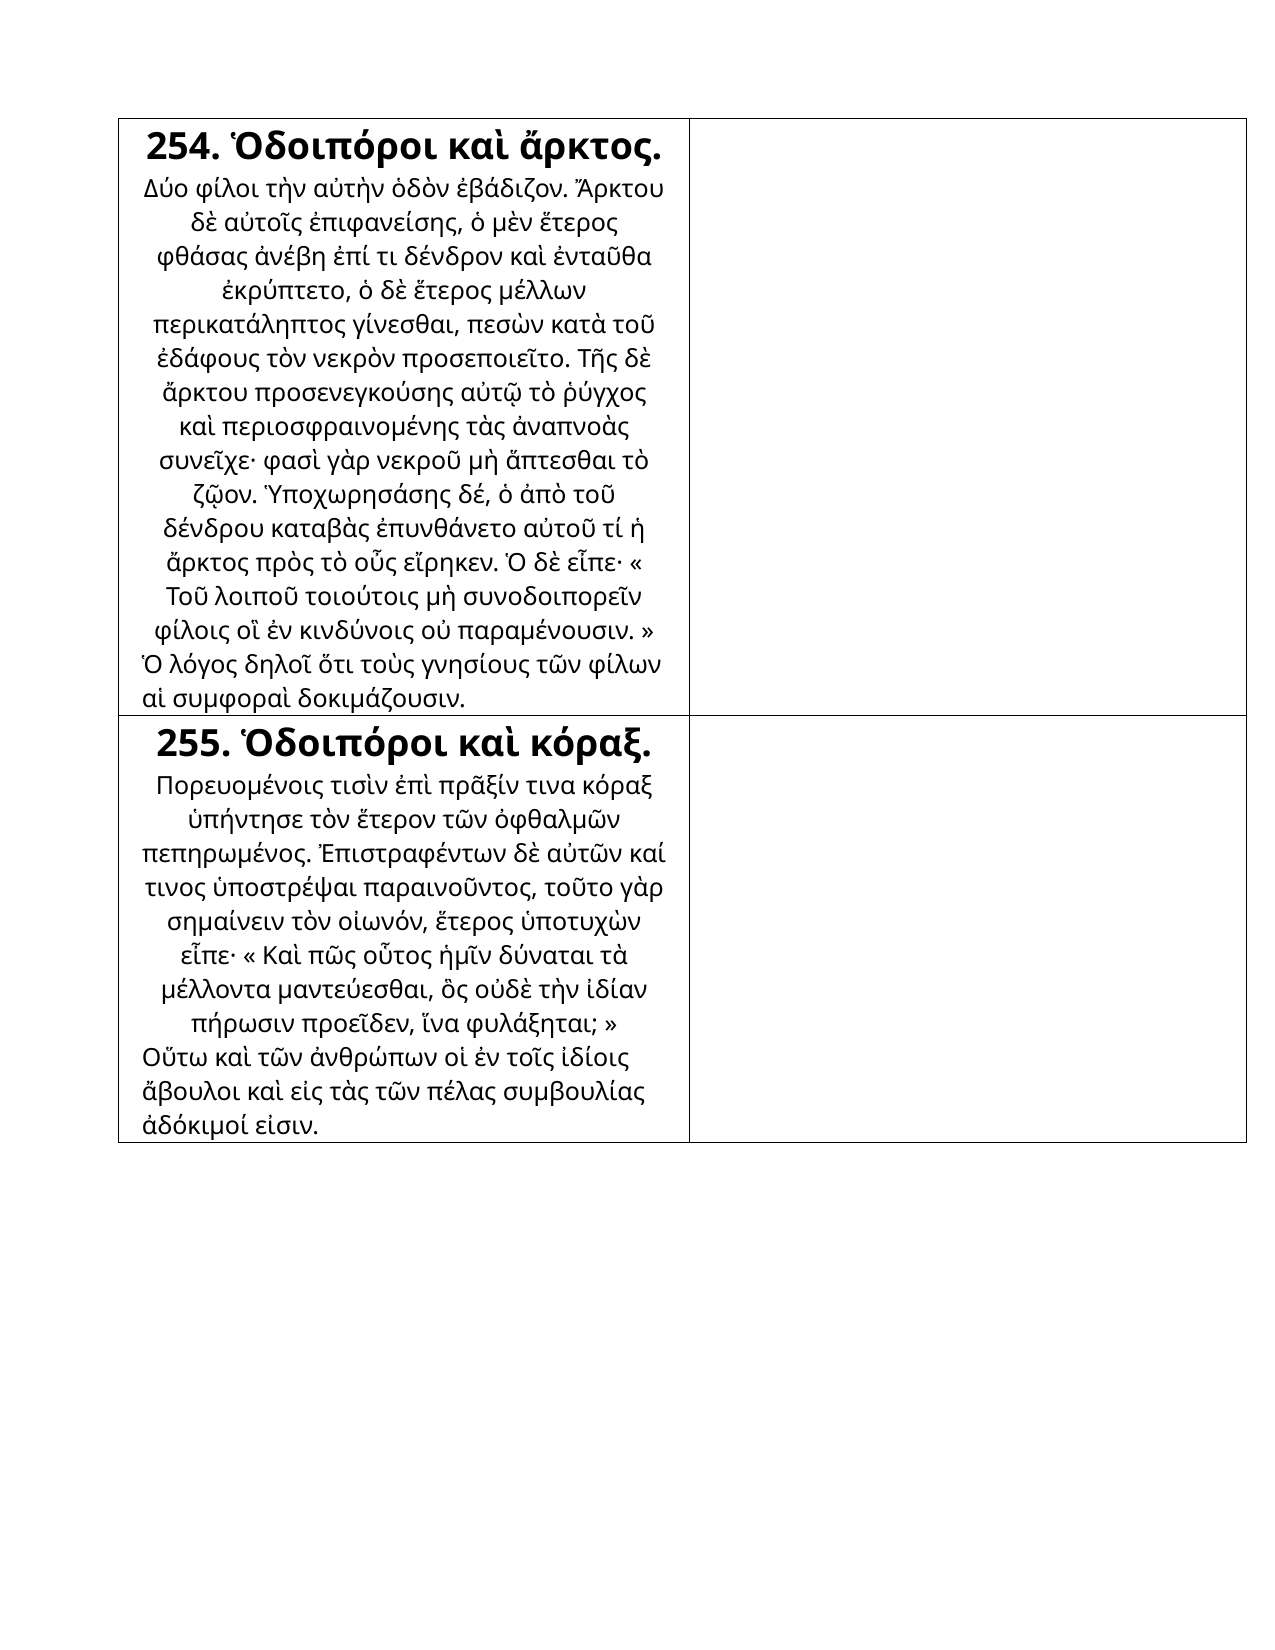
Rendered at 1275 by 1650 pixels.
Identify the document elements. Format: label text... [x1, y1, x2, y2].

table_cell 254. Ὁδοιπόροι καὶ ἄρκτος. Δύο φίλοι τὴν αὐτὴν ὁδὸν ἐβάδιζον. Ἄρκτου δὲ αὐτοῖς ἐπιφανείσης, ὁ μὲν ἕτερος φθάσας ἀνέβη ἐπί τι δένδρον καὶ ἐνταῦθα ἐκρύπτετο, ὁ δὲ ἕτερος μέλλων περικατάληπτος γίνεσθαι, πεσὼν κατὰ τοῦ ἐδάφους τὸν νεκρὸν προσεποιεῖτο. Τῆς δὲ ἄρκτου προσενεγκούσης αὐτῷ τὸ ῥύγχος καὶ περιοσφραινομένης τὰς ἀναπνοὰς συνεῖχε· φασὶ γὰρ νεκροῦ μὴ ἅπτεσθαι τὸ ζῷον. Ὑποχωρησάσης δέ, ὁ ἀπὸ τοῦ δένδρου καταβὰς ἐπυνθάνετο αὐτοῦ τί ἡ ἄρκτος πρὸς τὸ οὖς εἴρηκεν. Ὁ δὲ εἶπε· « Τοῦ λοιποῦ τοιούτοις μὴ συνοδοιπορεῖν φίλοις οἳ ἐν κινδύνοις οὐ παραμένουσιν. » Ὁ λόγος δηλοῖ ὅτι τοὺς γνησίους τῶν φίλων αἱ συμφοραὶ δοκιμάζουσιν. [119, 119, 689, 715]
table_cell [690, 119, 1246, 715]
table_cell [690, 716, 1246, 1142]
table_cell 255. Ὁδοιπόροι καὶ κόραξ. Πορευομένοις τισὶν ἐπὶ πρᾶξίν τινα κόραξ ὑπήντησε τὸν ἕτερον τῶν ὀφθαλμῶν πεπηρωμένος. Ἐπιστραφέντων δὲ αὐτῶν καί τινος ὑποστρέψαι παραινοῦντος, τοῦτο γὰρ σημαίνειν τὸν οἰωνόν, ἕτερος ὑποτυχὼν εἶπε· « Καὶ πῶς οὗτος ἡμῖν δύναται τὰ μέλλοντα μαντεύεσθαι, ὃς οὐδὲ τὴν ἰδίαν πήρωσιν προεῖδεν, ἵνα φυλάξηται; » Οὕτω καὶ τῶν ἀνθρώπων οἱ ἐν τοῖς ἰδίοις ἄβουλοι καὶ εἰς τὰς τῶν πέλας συμβουλίας ἀδόκιμοί εἰσιν. [119, 716, 689, 1142]
